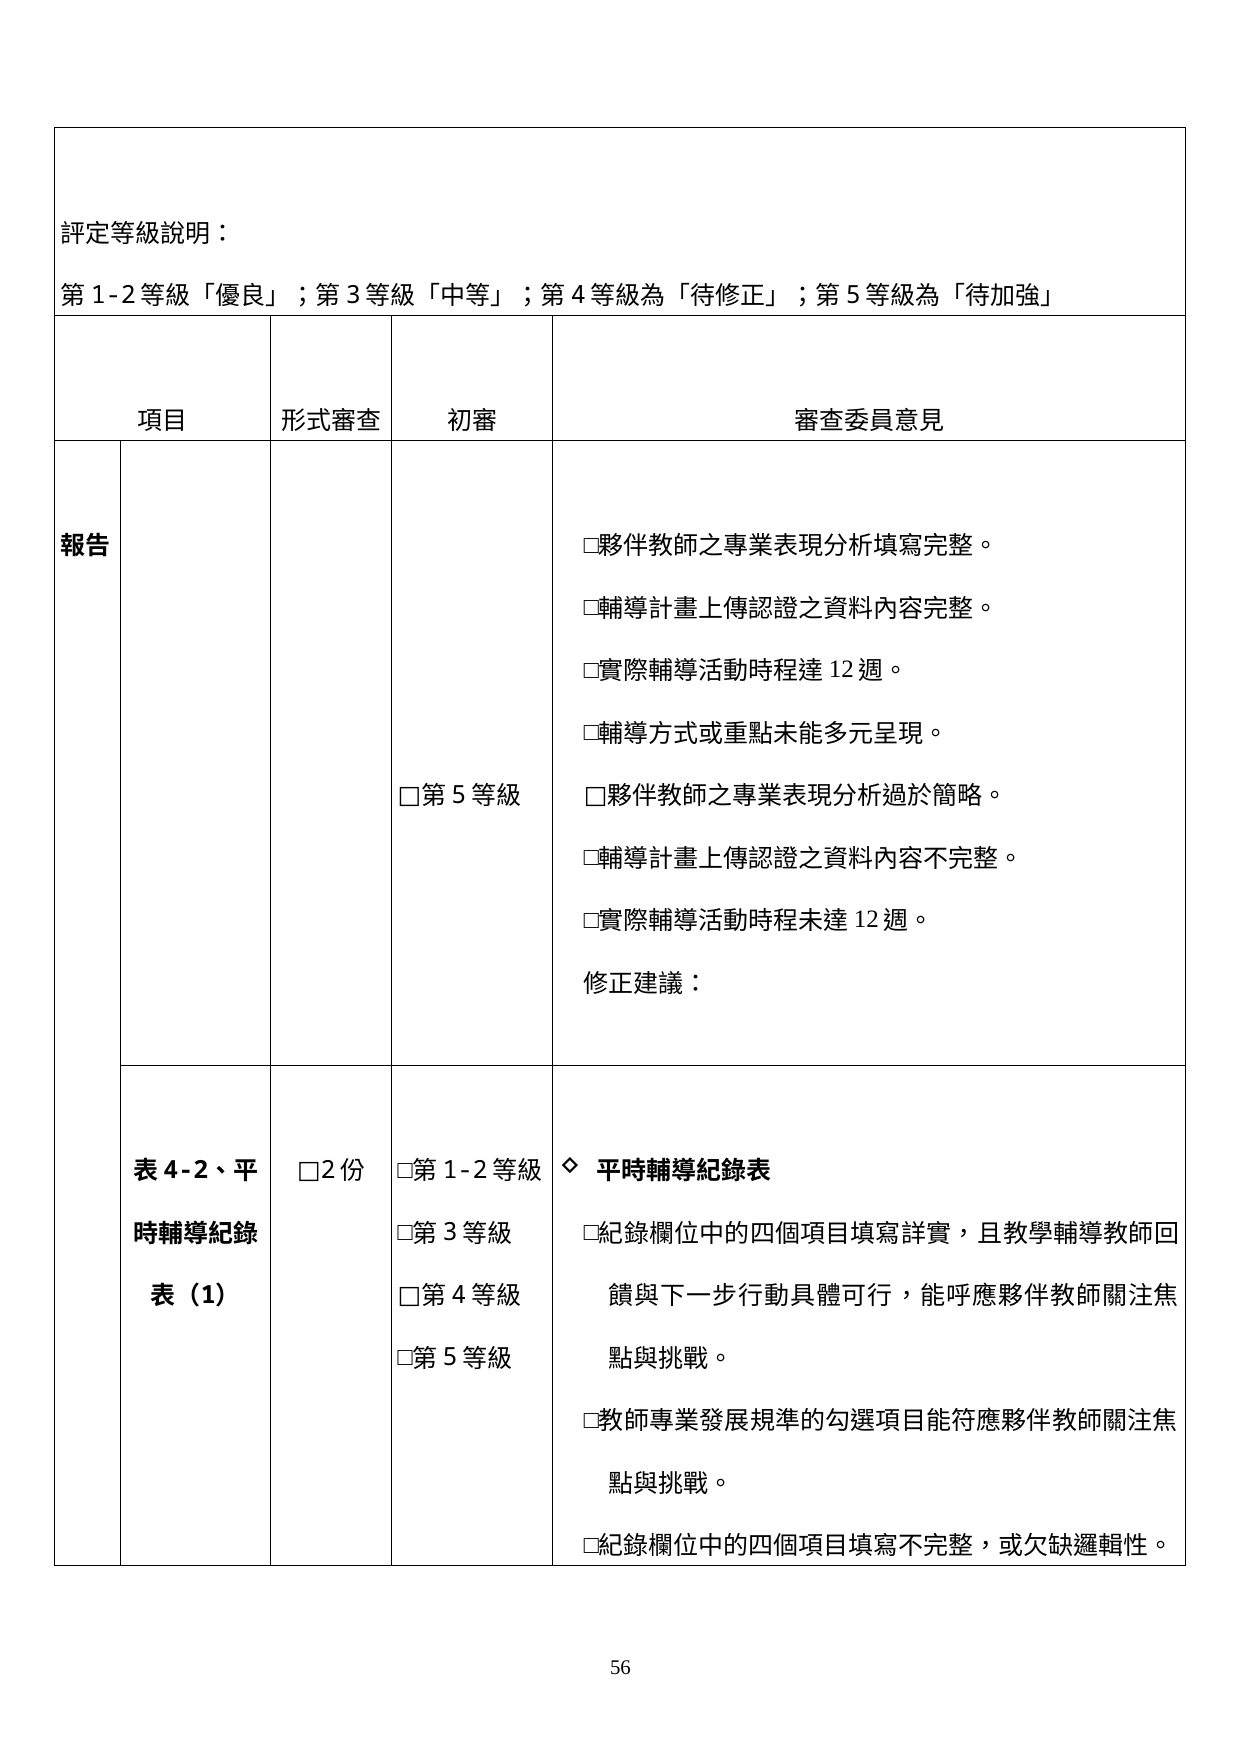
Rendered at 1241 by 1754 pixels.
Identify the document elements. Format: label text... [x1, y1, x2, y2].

table_cell [271, 441, 391, 1064]
table_cell 初審 [392, 316, 552, 439]
table_cell □第5等級 [392, 441, 552, 1064]
table_cell □2份 [271, 1066, 391, 1564]
table_cell 平時輔導紀錄表 □紀錄欄位中的四個項目填寫詳實，且教學輔導教師回饋與下一步行動具體可行，能呼應夥伴教師關注焦點與挑戰。 □教師專業發展規準的勾選項目能符應夥伴教師關注焦點與挑戰。 □紀錄欄位中的四個項目填寫不完整，或欠缺邏輯性。 [553, 1066, 1185, 1564]
table_cell [121, 441, 270, 1064]
table_cell □夥伴教師之專業表現分析填寫完整。 □輔導計畫上傳認證之資料內容完整。 □實際輔導活動時程達12週。 □輔導方式或重點未能多元呈現。 □夥伴教師之專業表現分析過於簡略。 □輔導計畫上傳認證之資料內容不完整。 □實際輔導活動時程未達12週。 修正建議： [553, 441, 1185, 1064]
table_cell 審查委員意見 [553, 316, 1185, 439]
table_cell 表4-2、平時輔導紀錄表（1） [121, 1066, 270, 1564]
table_cell □第1-2等級 □第3等級 □第4等級 □第5等級 [392, 1066, 552, 1564]
table_header 評定等級說明： 第1-2等級「優良」；第3等級「中等」；第4等級為「待修正」；第5等級為「待加強」 [55, 128, 1185, 314]
table_cell 報告 [55, 441, 120, 1564]
table_cell 項目 [55, 316, 270, 439]
table_cell 形式審查 [271, 316, 391, 439]
